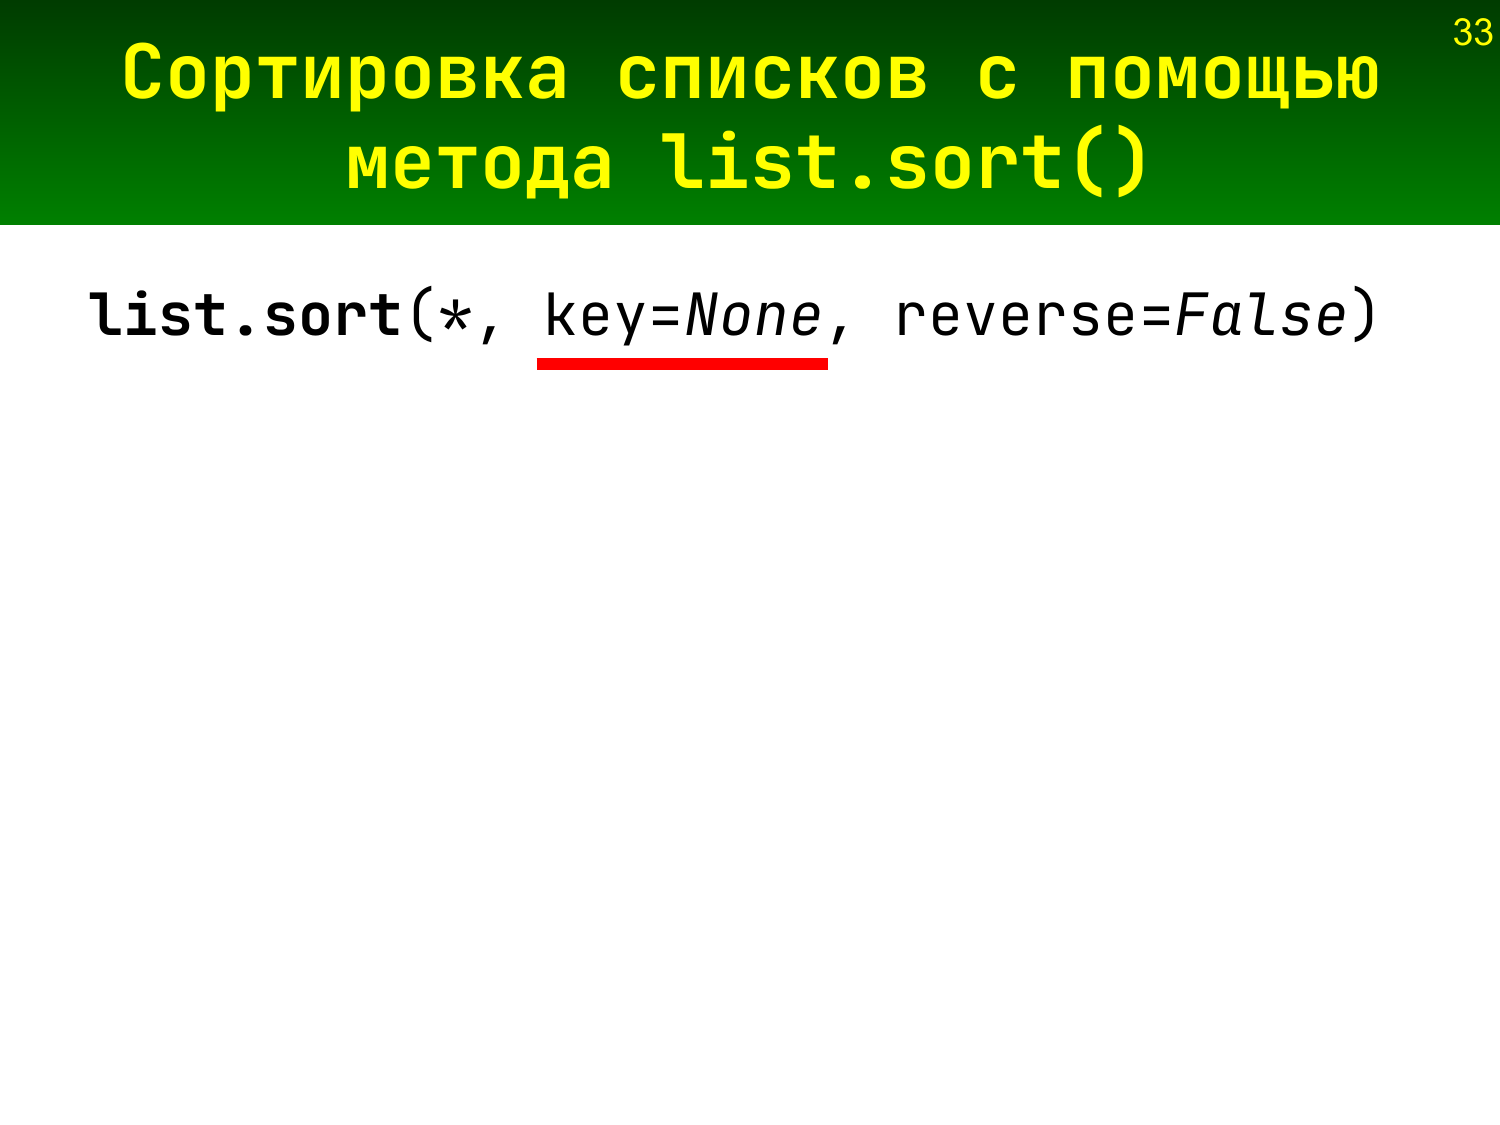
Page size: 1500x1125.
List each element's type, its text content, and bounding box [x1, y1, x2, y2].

text_box list.sort(*, key=None, reverse=False) [88, 269, 1412, 385]
title Сортировка списков с помощью метода list.sort() [75, 11, 1426, 215]
